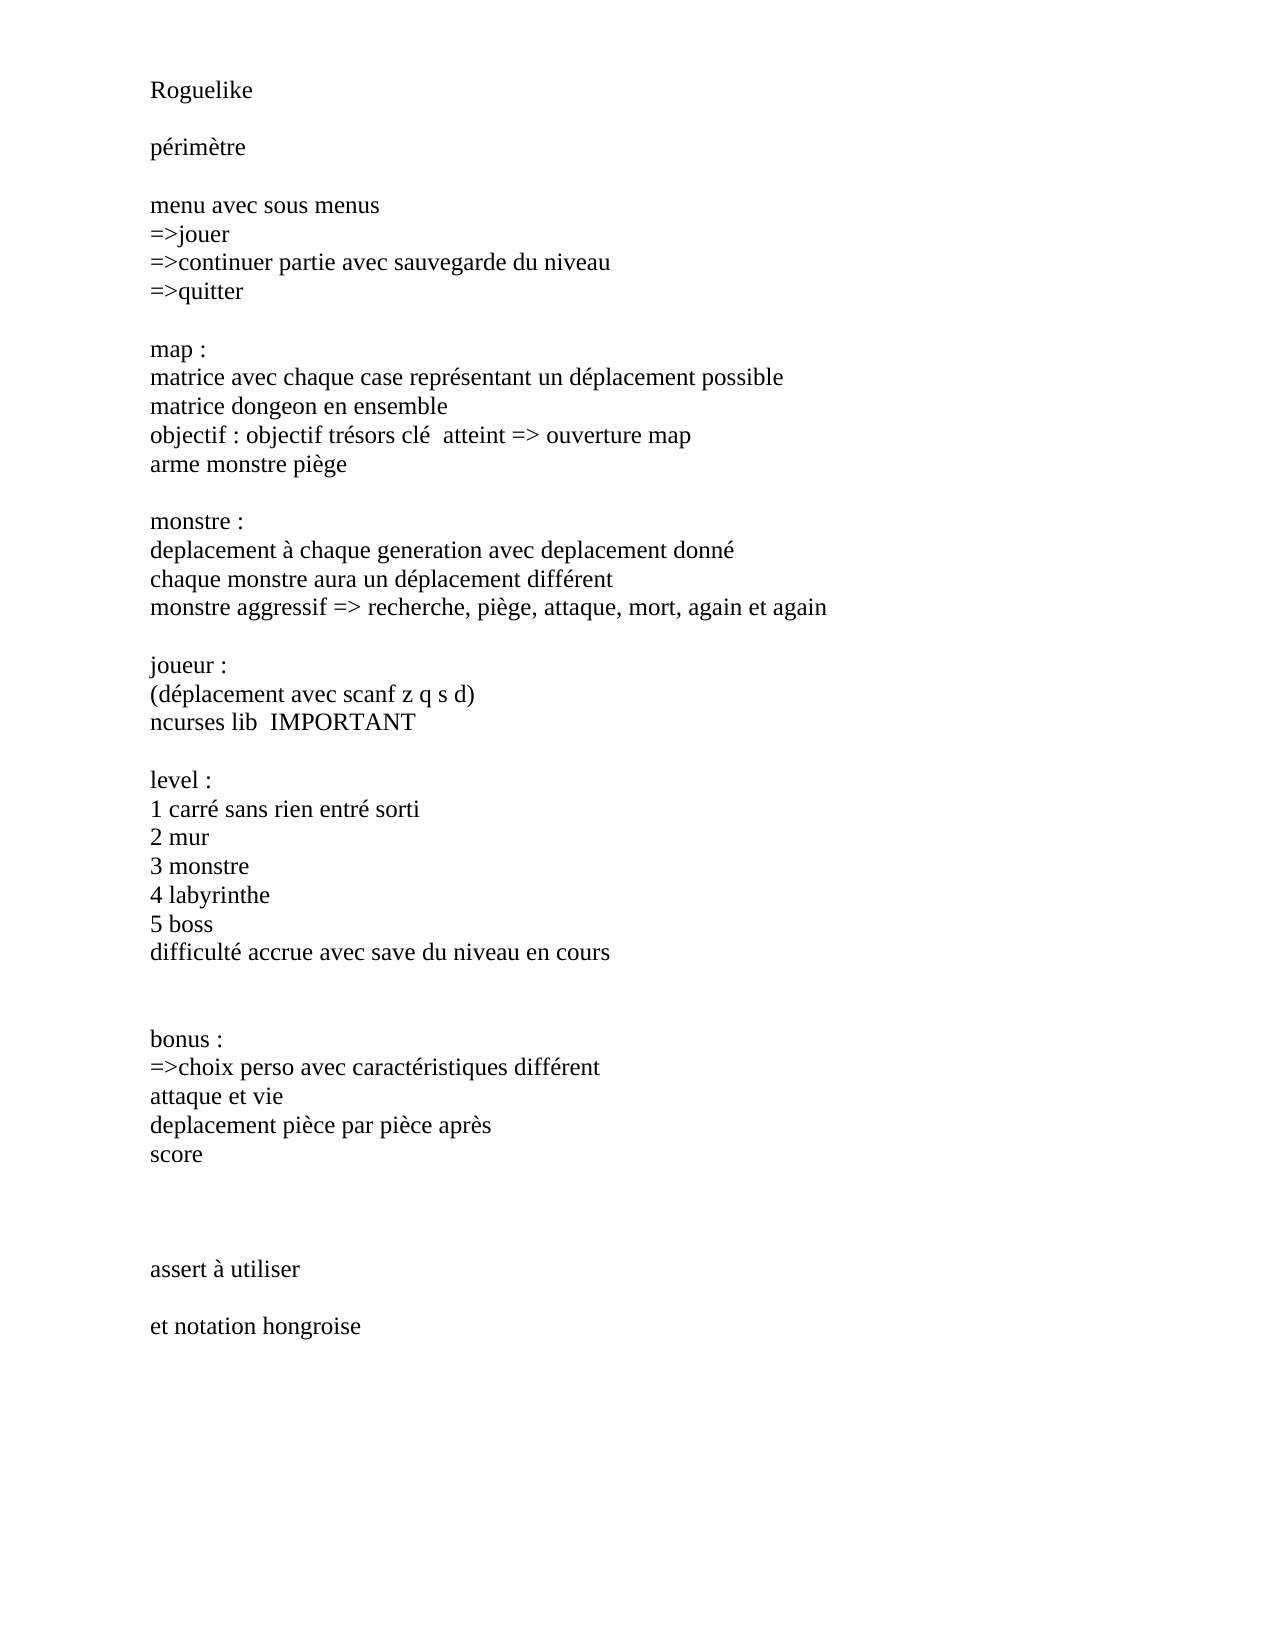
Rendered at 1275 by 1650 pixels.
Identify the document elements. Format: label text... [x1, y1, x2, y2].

text objectif : objectif trésors clé atteint => ouverture map [150, 420, 1125, 449]
text 4 labyrinthe [150, 880, 1125, 909]
text =>quitter [150, 276, 1125, 305]
text 1 carré sans rien entré sorti [150, 794, 1125, 822]
text attaque et vie [150, 1081, 1125, 1110]
text =>choix perso avec caractéristiques différent [150, 1052, 1125, 1081]
text map : [150, 334, 1125, 362]
text bonus : [150, 1024, 1125, 1052]
text ncurses lib IMPORTANT [150, 707, 1125, 736]
text assert à utiliser [150, 1254, 1125, 1282]
text arme monstre piège [150, 449, 1125, 477]
text matrice dongeon en ensemble [150, 391, 1125, 420]
text 3 monstre [150, 851, 1125, 880]
text périmètre [150, 132, 1125, 161]
text score [150, 1139, 1125, 1167]
text level : [150, 765, 1125, 794]
text deplacement à chaque generation avec deplacement donné [150, 535, 1125, 564]
text monstre aggressif => recherche, piège, attaque, mort, again et again [150, 592, 1125, 621]
text difficulté accrue avec save du niveau en cours [150, 937, 1125, 966]
text et notation hongroise [150, 1311, 1125, 1340]
text =>continuer partie avec sauvegarde du niveau [150, 247, 1125, 276]
text matrice avec chaque case représentant un déplacement possible [150, 362, 1125, 391]
text =>jouer [150, 219, 1125, 247]
text 2 mur [150, 822, 1125, 851]
text joueur : [150, 650, 1125, 679]
text deplacement pièce par pièce après [150, 1110, 1125, 1139]
text monstre : [150, 506, 1125, 535]
text 5 boss [150, 909, 1125, 937]
text Roguelike [150, 75, 1125, 104]
text chaque monstre aura un déplacement différent [150, 564, 1125, 592]
text (déplacement avec scanf z q s d) [150, 679, 1125, 707]
text menu avec sous menus [150, 190, 1125, 219]
